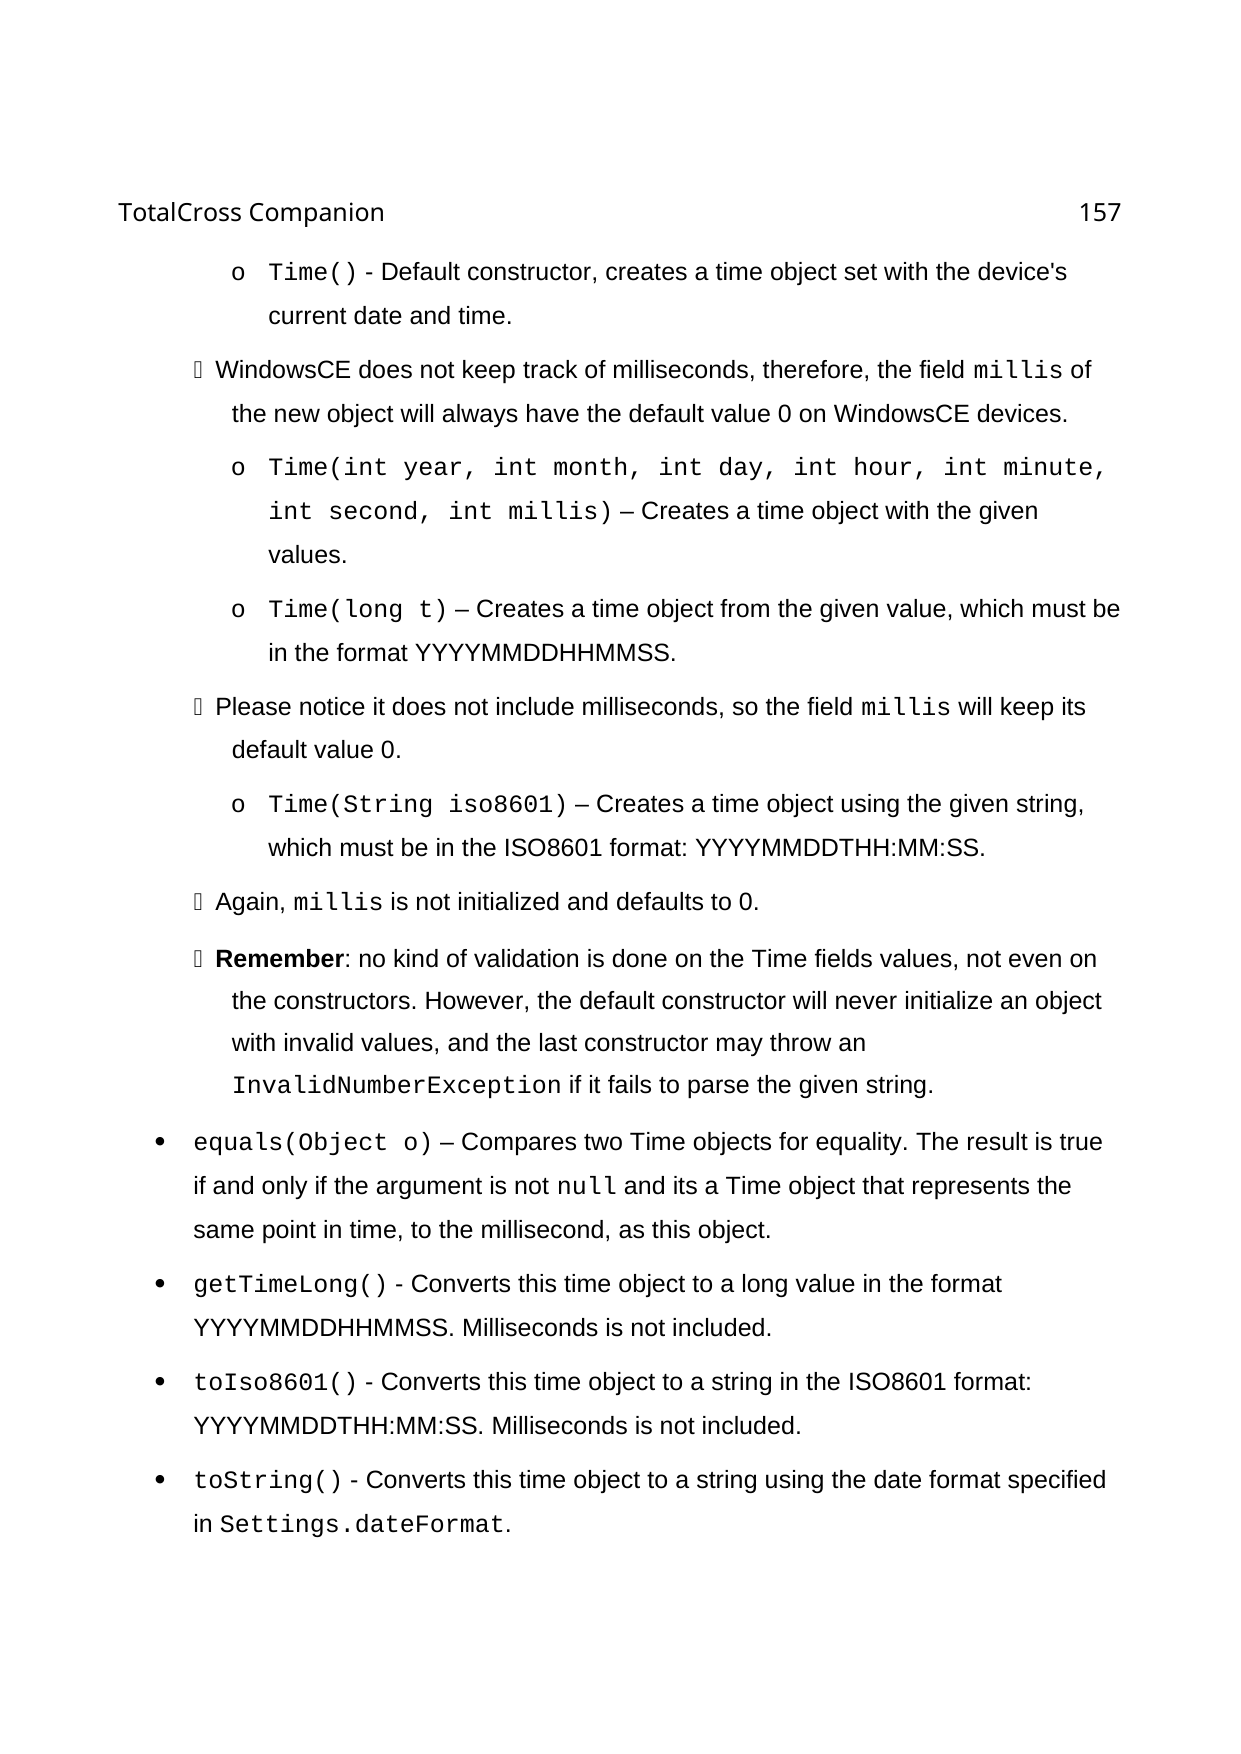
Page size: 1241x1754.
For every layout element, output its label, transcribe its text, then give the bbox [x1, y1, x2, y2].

list Time() - Default constructor, creates a time object set with the device's current date and time. [231, 258, 1122, 330]
list WindowsCE does not keep track of milliseconds, therefore, the field millis of the new object will always have the default value 0 on WindowsCE devices. [194, 356, 1122, 428]
list Time(int year, int month, int day, int hour, int minute, int second, int millis) – Creates a time object with the given values. [231, 454, 1122, 569]
list Remember: no kind of validation is done on the Time fields values, not even on the constructors. However, the default constructor will never initialize an object with invalid values, and the last constructor may throw an InvalidNumberException if it fails to parse the given string. [194, 945, 1122, 1101]
list toString() - Converts this time object to a string using the date format specified in Settings.dateFormat. [156, 1466, 1122, 1540]
list equals(Object o) – Compares two Time objects for equality. The result is true if and only if the argument is not null and its a Time object that represents the same point in time, to the millisecond, as this object. [156, 1128, 1122, 1244]
list Time(long t) – Creates a time object from the given value, which must be in the format YYYYMMDDHHMMSS. [231, 594, 1122, 667]
list Again, millis is not initialized and defaults to 0. [194, 888, 1122, 918]
list toIso8601() - Converts this time object to a string in the ISO8601 format: YYYYMMDDTHH:MM:SS. Milliseconds is not included. [156, 1368, 1122, 1440]
list Please notice it does not include milliseconds, so the field millis will keep its default value 0. [194, 692, 1122, 764]
list Time(String iso8601) – Creates a time object using the given string, which must be in the ISO8601 format: YYYYMMDDTHH:MM:SS. [231, 790, 1122, 862]
list getTimeLong() - Converts this time object to a long value in the format YYYYMMDDHHMMSS. Milliseconds is not included. [156, 1270, 1122, 1342]
